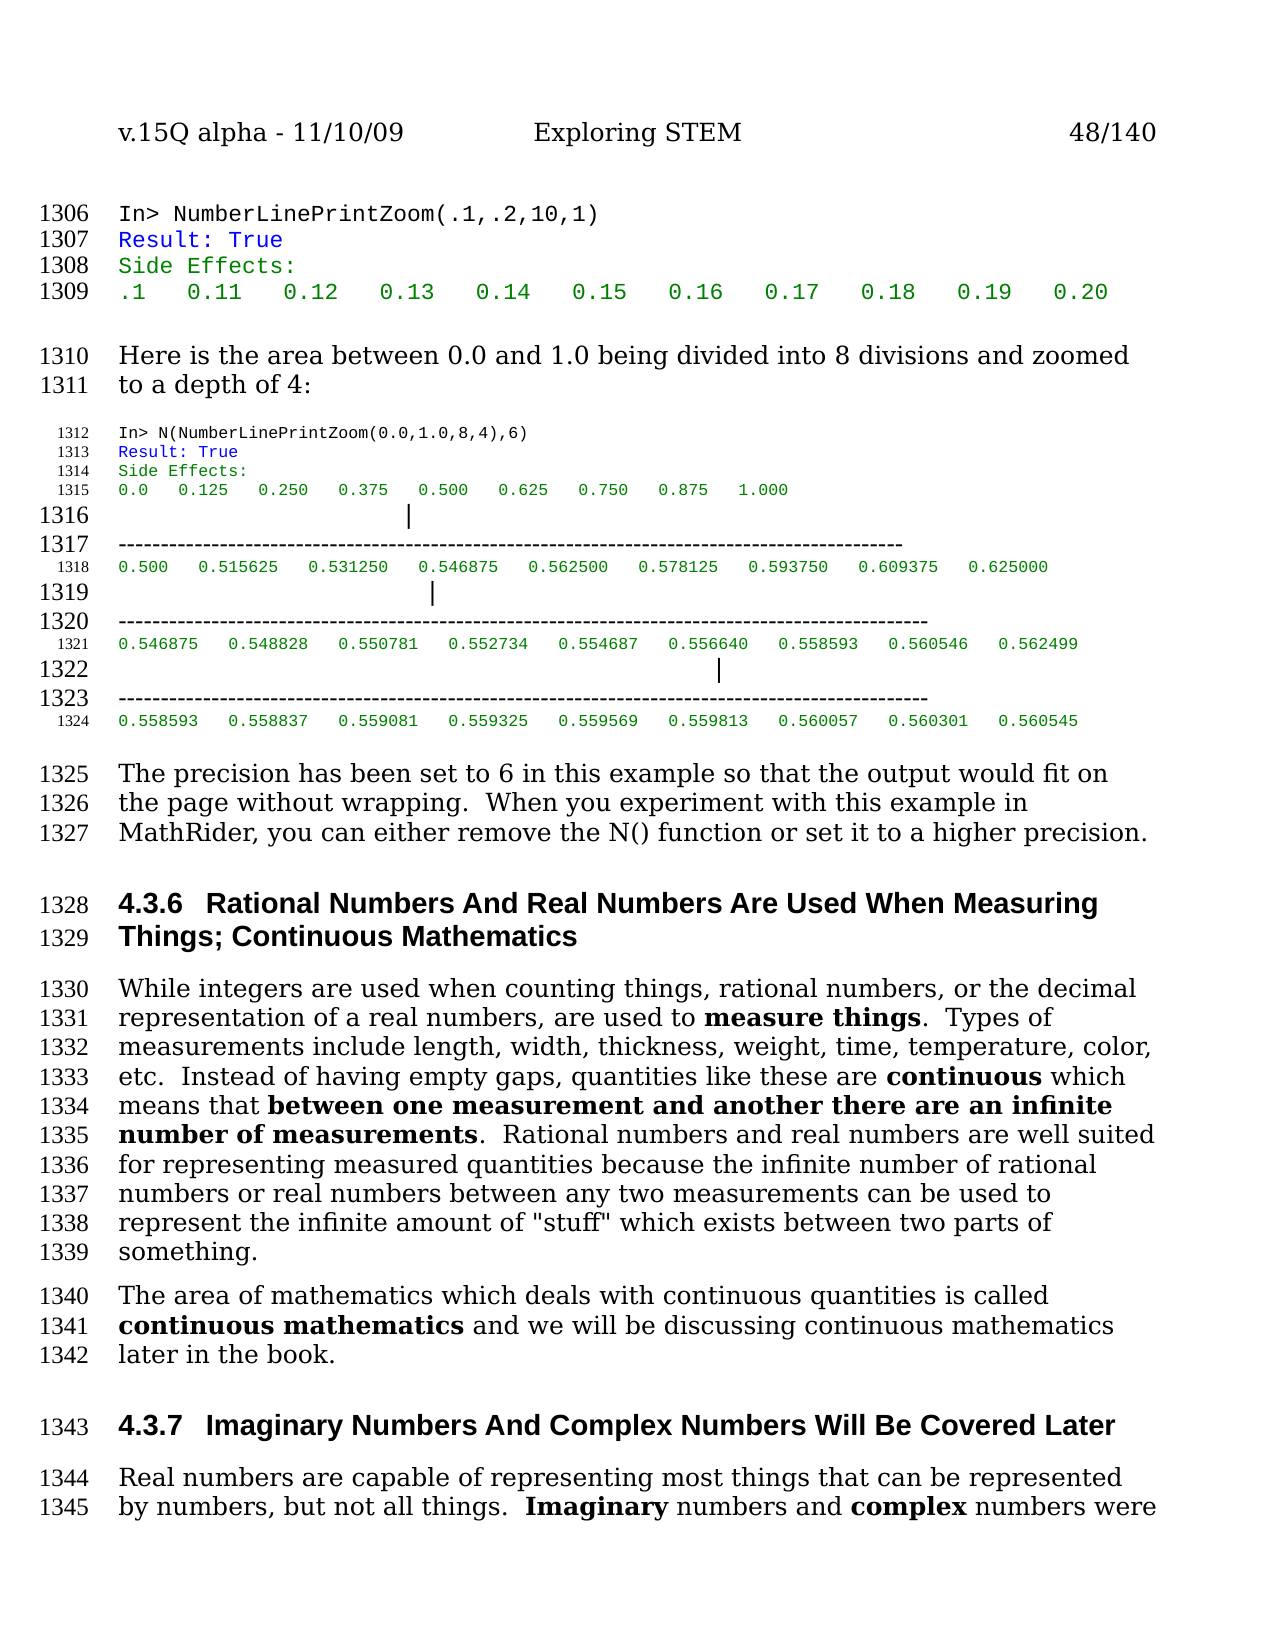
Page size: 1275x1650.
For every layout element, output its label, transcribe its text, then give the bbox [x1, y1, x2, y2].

text Result: True [118, 229, 1157, 254]
text 0.0 0.125 0.250 0.375 0.500 0.625 0.750 0.875 1.000 [118, 481, 1157, 500]
text | [118, 577, 1157, 606]
text --------------------------------------------------------------------------------------------- [118, 529, 1157, 558]
text 0.558593 0.558837 0.559081 0.559325 0.559569 0.559813 0.560057 0.560301 0.560545 [118, 713, 1157, 732]
text The area of mathematics which deals with continuous quantities is called continuous mathematics and we will be discussing continuous mathematics later in the book. [118, 1281, 1157, 1369]
text 0.546875 0.548828 0.550781 0.552734 0.554687 0.556640 0.558593 0.560546 0.562499 [118, 636, 1157, 654]
text ------------------------------------------------------------------------------------------------ [118, 683, 1157, 713]
text Result: True [118, 443, 1157, 462]
text .1 0.11 0.12 0.13 0.14 0.15 0.16 0.17 0.18 0.19 0.20 [118, 281, 1157, 306]
text Side Effects: [118, 254, 1157, 281]
text 0.500 0.515625 0.531250 0.546875 0.562500 0.578125 0.593750 0.609375 0.625000 [118, 558, 1157, 577]
text In> NumberLinePrintZoom(.1,.2,10,1) [118, 203, 1157, 229]
text Side Effects: [118, 462, 1157, 481]
subtitle Rational Numbers And Real Numbers Are Used When Measuring Things; Continuous Mathematics [118, 886, 1157, 953]
text | [118, 500, 1157, 529]
text | [118, 654, 1157, 683]
subtitle Imaginary Numbers And Complex Numbers Will Be Covered Later [118, 1408, 1157, 1442]
text ------------------------------------------------------------------------------------------------ [118, 606, 1157, 636]
text While integers are used when counting things, rational numbers, or the decimal representation of a real numbers, are used to measure things. Types of measurements include length, width, thickness, weight, time, temperature, color, etc. Instead of having empty gaps, quantities like these are continuous which means that between one measurement and another there are an infinite number of measurements. Rational numbers and real numbers are well suited for representing measured quantities because the infinite number of rational numbers or real numbers between any two measurements can be used to represent the infinite amount of "stuff" which exists between two parts of something. [118, 974, 1157, 1266]
text In> N(NumberLinePrintZoom(0.0,1.0,8,4),6) [118, 424, 1157, 443]
text Here is the area between 0.0 and 1.0 being divided into 8 divisions and zoomed to a depth of 4: [118, 341, 1157, 400]
text Real numbers are capable of representing most things that can be represented by numbers, but not all things. Imaginary numbers and complex numbers were [118, 1463, 1157, 1521]
text The precision has been set to 6 in this example so that the output would fit on the page without wrapping. When you experiment with this example in MathRider, you can either remove the N() function or set it to a higher precision. [118, 759, 1157, 847]
